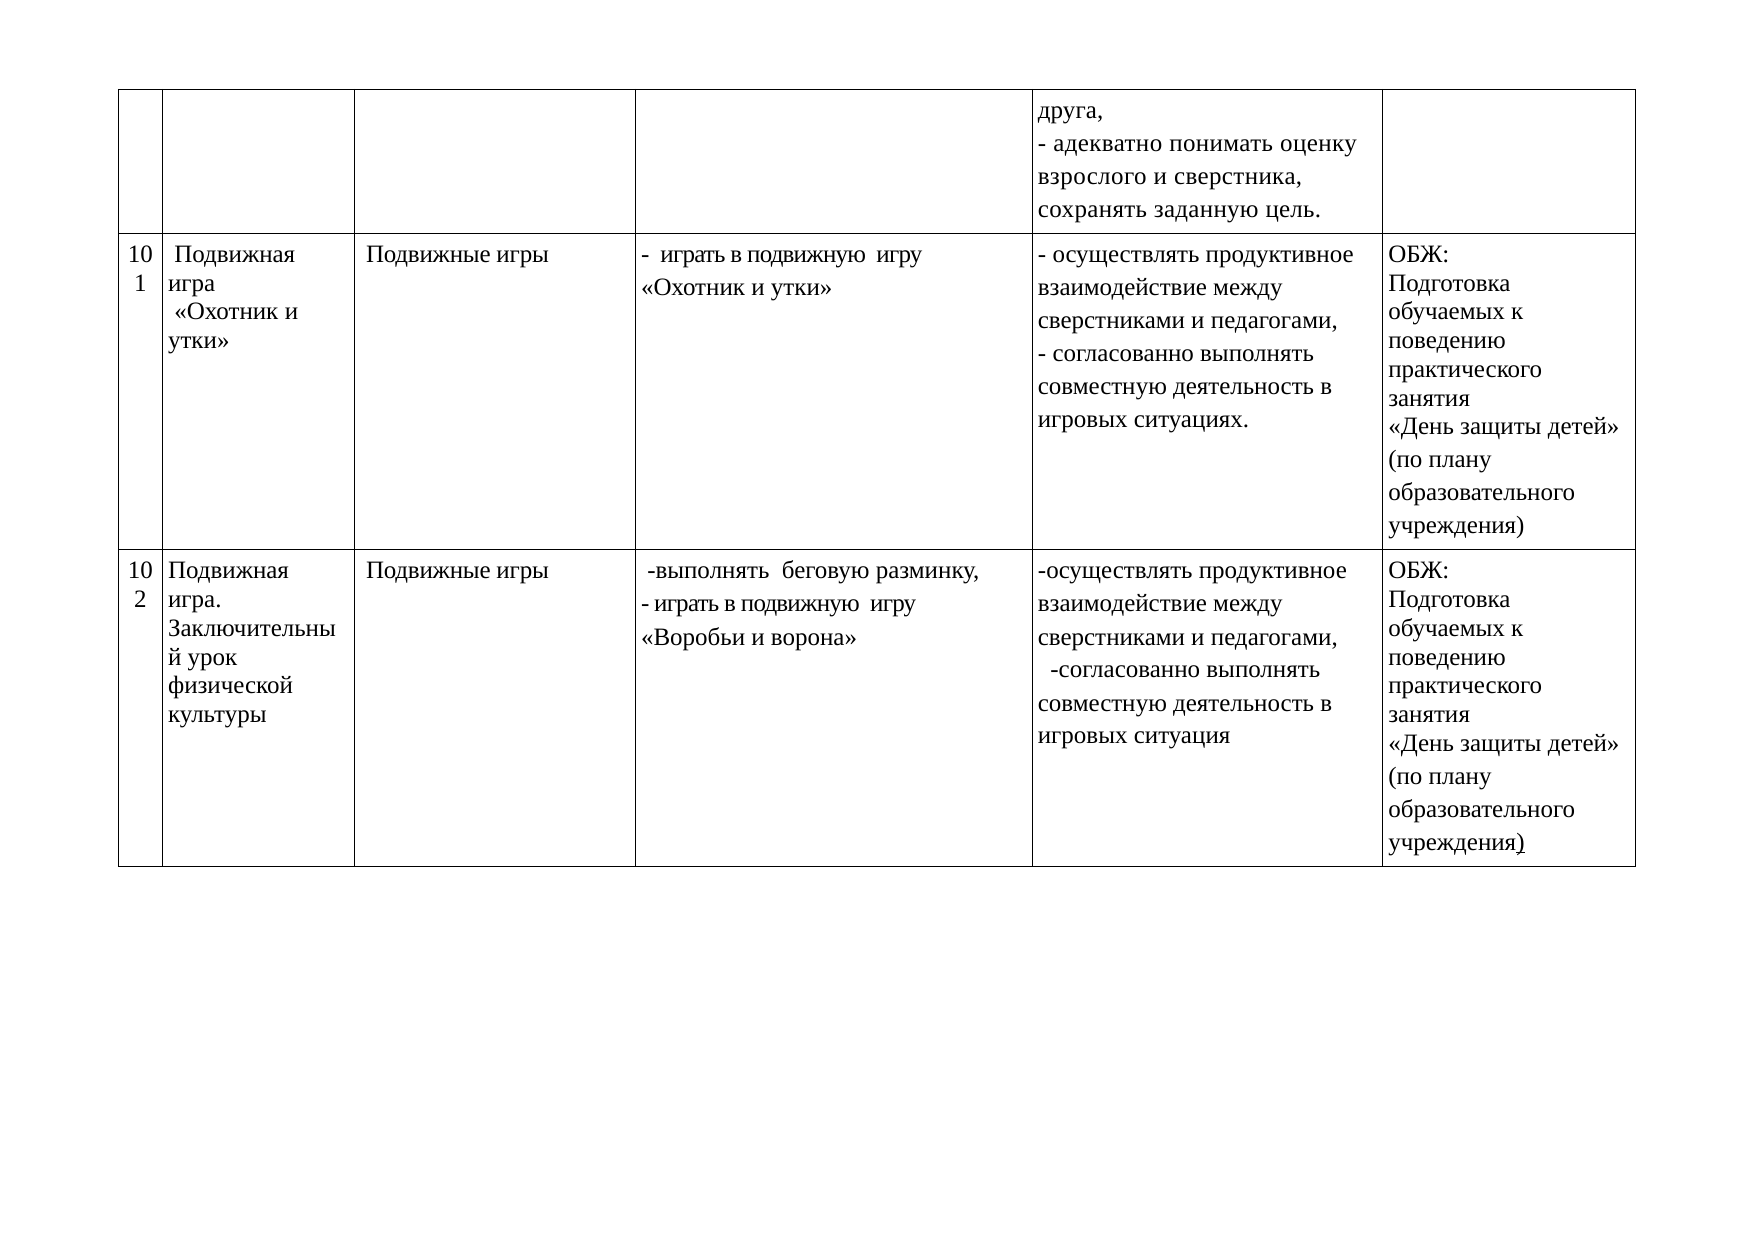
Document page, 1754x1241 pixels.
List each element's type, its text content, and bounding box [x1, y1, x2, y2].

table_cell -осуществлять продуктивное взаимодействие между сверстниками и педагогами, -согласованно выполнять совместную деятельность в игровых ситуация [1033, 550, 1382, 866]
table_cell ОБЖ: Подготовка обучаемых к поведению практического занятия «День защиты детей» (по плану образовательного учреждения) [1383, 550, 1635, 866]
table_cell - осуществлять продуктивное взаимодействие между сверстниками и педагогами, - согласованно выполнять совместную деятельность в игровых ситуациях. [1033, 234, 1382, 549]
table_cell Подвижная игра. Заключительный урок физической культуры [163, 550, 354, 866]
table_cell 101 [119, 234, 162, 549]
table_cell - играть в подвижную игру «Охотник и утки» [636, 234, 1032, 549]
table_cell Подвижные игры [355, 550, 635, 866]
table_cell друга, - адекватно понимать оценку взрослого и сверстника, сохранять заданную цель. [1033, 90, 1382, 233]
table_cell ОБЖ: Подготовка обучаемых к поведению практического занятия «День защиты детей» (по плану образовательного учреждения) [1383, 234, 1635, 549]
table_cell Подвижная игра «Охотник и утки» [163, 234, 354, 549]
table_cell 102 [119, 550, 162, 866]
table_cell -выполнять беговую разминку, - играть в подвижную игру «Воробьи и ворона» [636, 550, 1032, 866]
table_cell Подвижные игры [355, 234, 635, 549]
table_cell [636, 90, 1032, 233]
table_cell [355, 90, 635, 233]
table_cell [163, 90, 354, 233]
table_cell [1383, 90, 1635, 233]
table_cell [119, 90, 162, 233]
